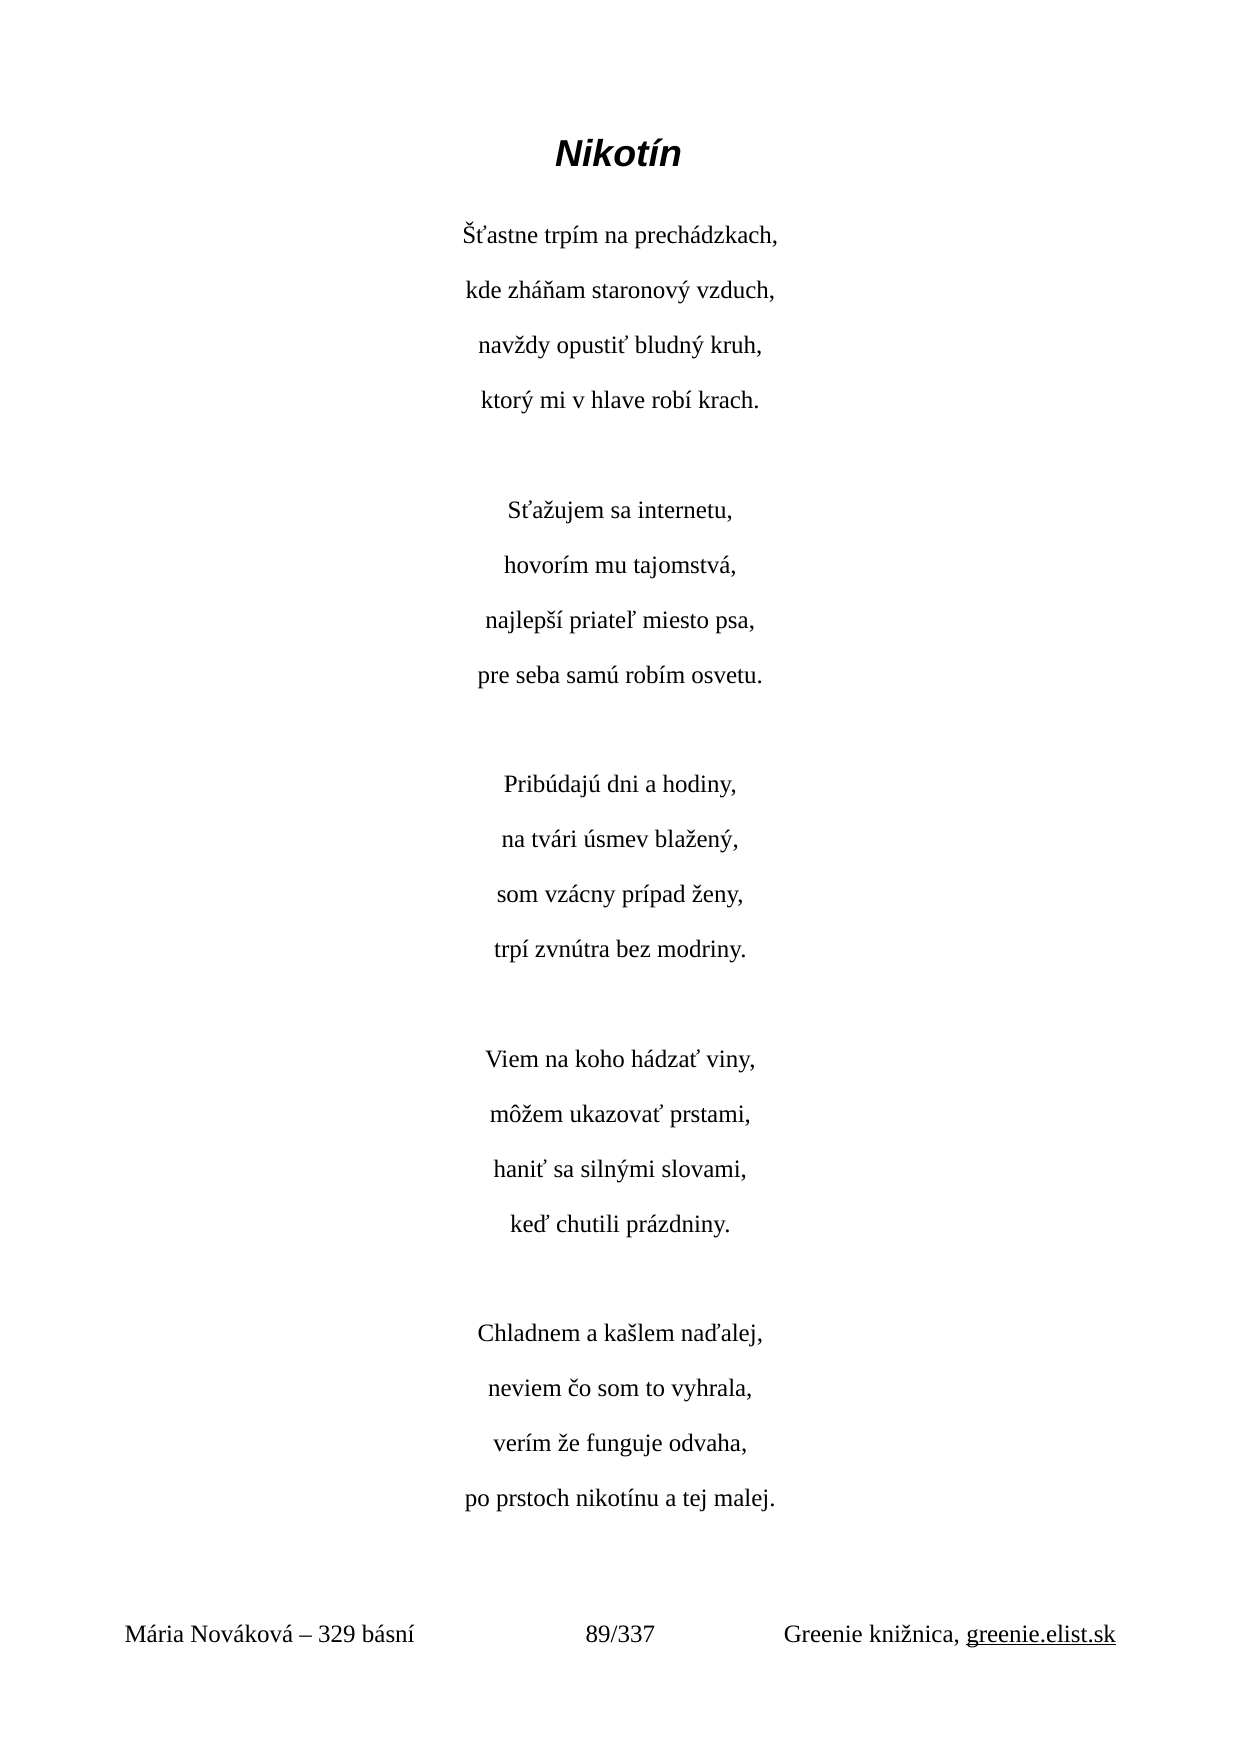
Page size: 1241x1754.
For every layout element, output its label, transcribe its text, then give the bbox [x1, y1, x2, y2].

text navždy opustiť bludný kruh, [106, 330, 1134, 359]
text pre seba samú robím osvetu. [106, 660, 1134, 688]
text keď chutili prázdniny. [106, 1209, 1134, 1237]
text kde zháňam staronový vzduch, [106, 275, 1134, 304]
text Šťastne trpím na prechádzkach, [106, 221, 1134, 249]
text som vzácny prípad ženy, [106, 879, 1134, 908]
text Viem na koho hádzať viny, [106, 1044, 1134, 1073]
text Sťažujem sa internetu, [106, 495, 1134, 524]
text haniť sa silnými slovami, [106, 1154, 1134, 1182]
text môžem ukazovať prstami, [106, 1099, 1134, 1128]
text ktorý mi v hlave robí krach. [106, 385, 1134, 414]
text neviem čo som to vyhrala, [106, 1373, 1134, 1402]
text po prstoch nikotínu a tej malej. [106, 1483, 1134, 1512]
text trpí zvnútra bez modriny. [106, 934, 1134, 963]
text hovorím mu tajomstvá, [106, 550, 1134, 579]
text najlepší priateľ miesto psa, [106, 605, 1134, 633]
text verím že funguje odvaha, [106, 1428, 1134, 1457]
text Pribúdajú dni a hodiny, [106, 769, 1134, 798]
text na tvári úsmev blažený, [106, 824, 1134, 853]
text Chladnem a kašlem naďalej, [106, 1318, 1134, 1347]
subtitle Nikotín [106, 131, 1134, 174]
